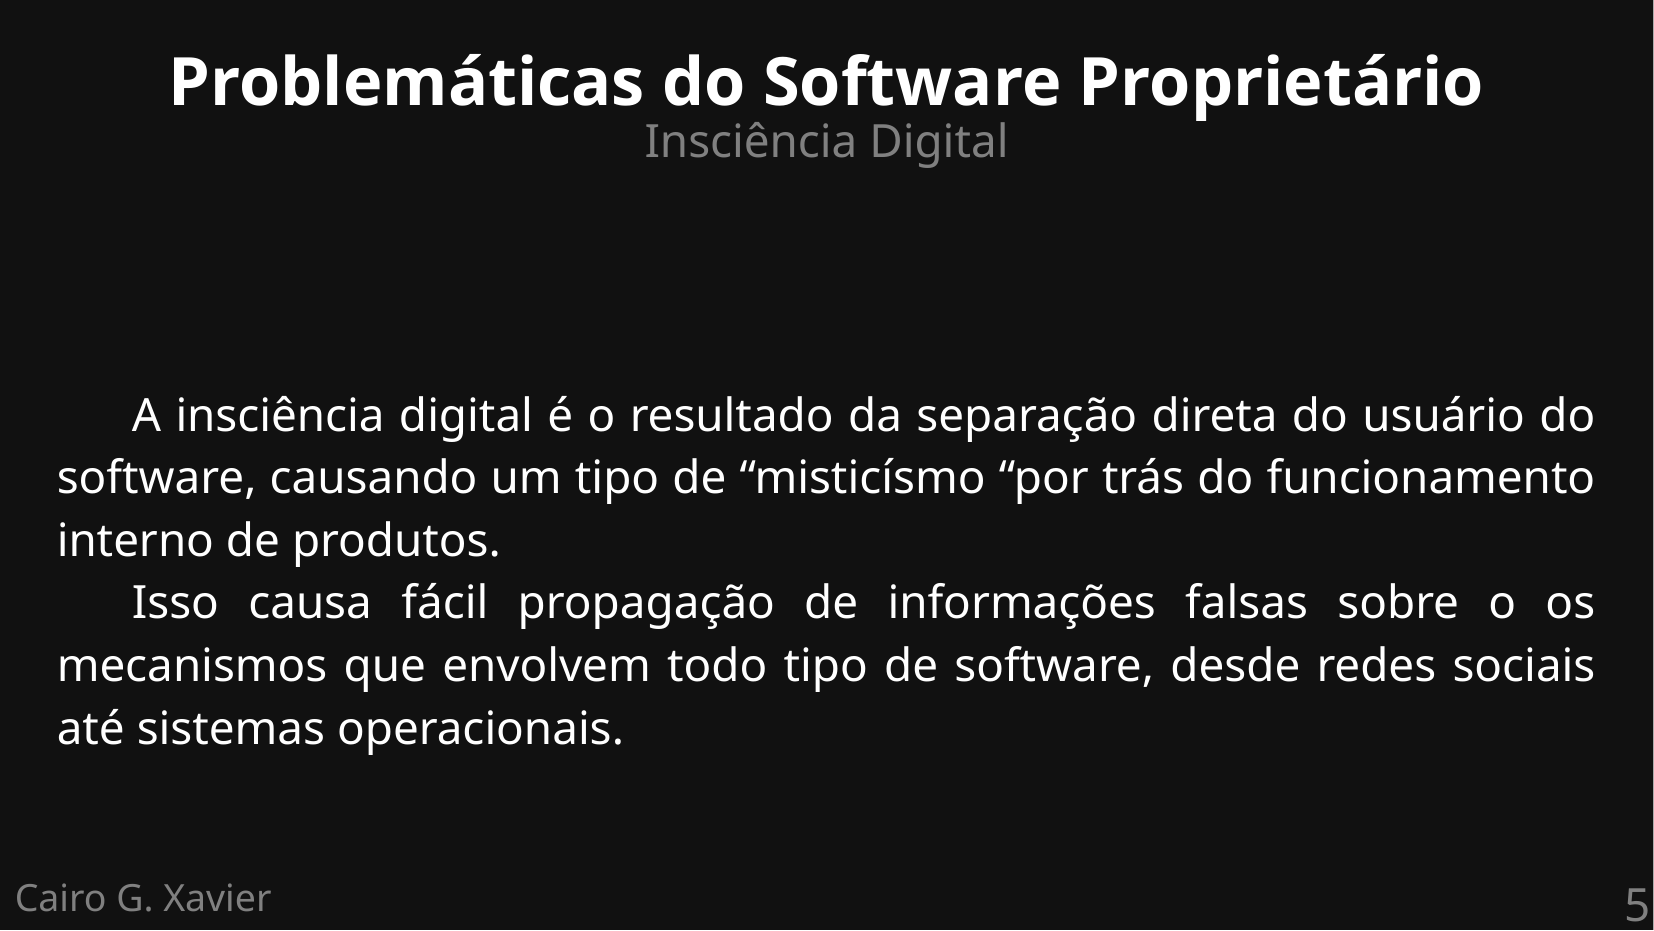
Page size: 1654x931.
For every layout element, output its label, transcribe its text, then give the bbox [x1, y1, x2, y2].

text_box Problemáticas do Software Proprietário [82, 37, 1571, 97]
text_box Insciência Digital [82, 97, 1571, 182]
text_box Cairo G. Xavier [0, 867, 312, 931]
text_box A insciência digital é o resultado da separação direta do usuário do software, causando um tipo de “misticísmo “por trás do funcionamento interno de produtos. Isso causa fácil propagação de informações falsas sobre o os mecanismos que envolvem todo tipo de software, desde redes sociais até sistemas operacionais. [42, 375, 1612, 863]
text_box [1425, 865, 1651, 931]
